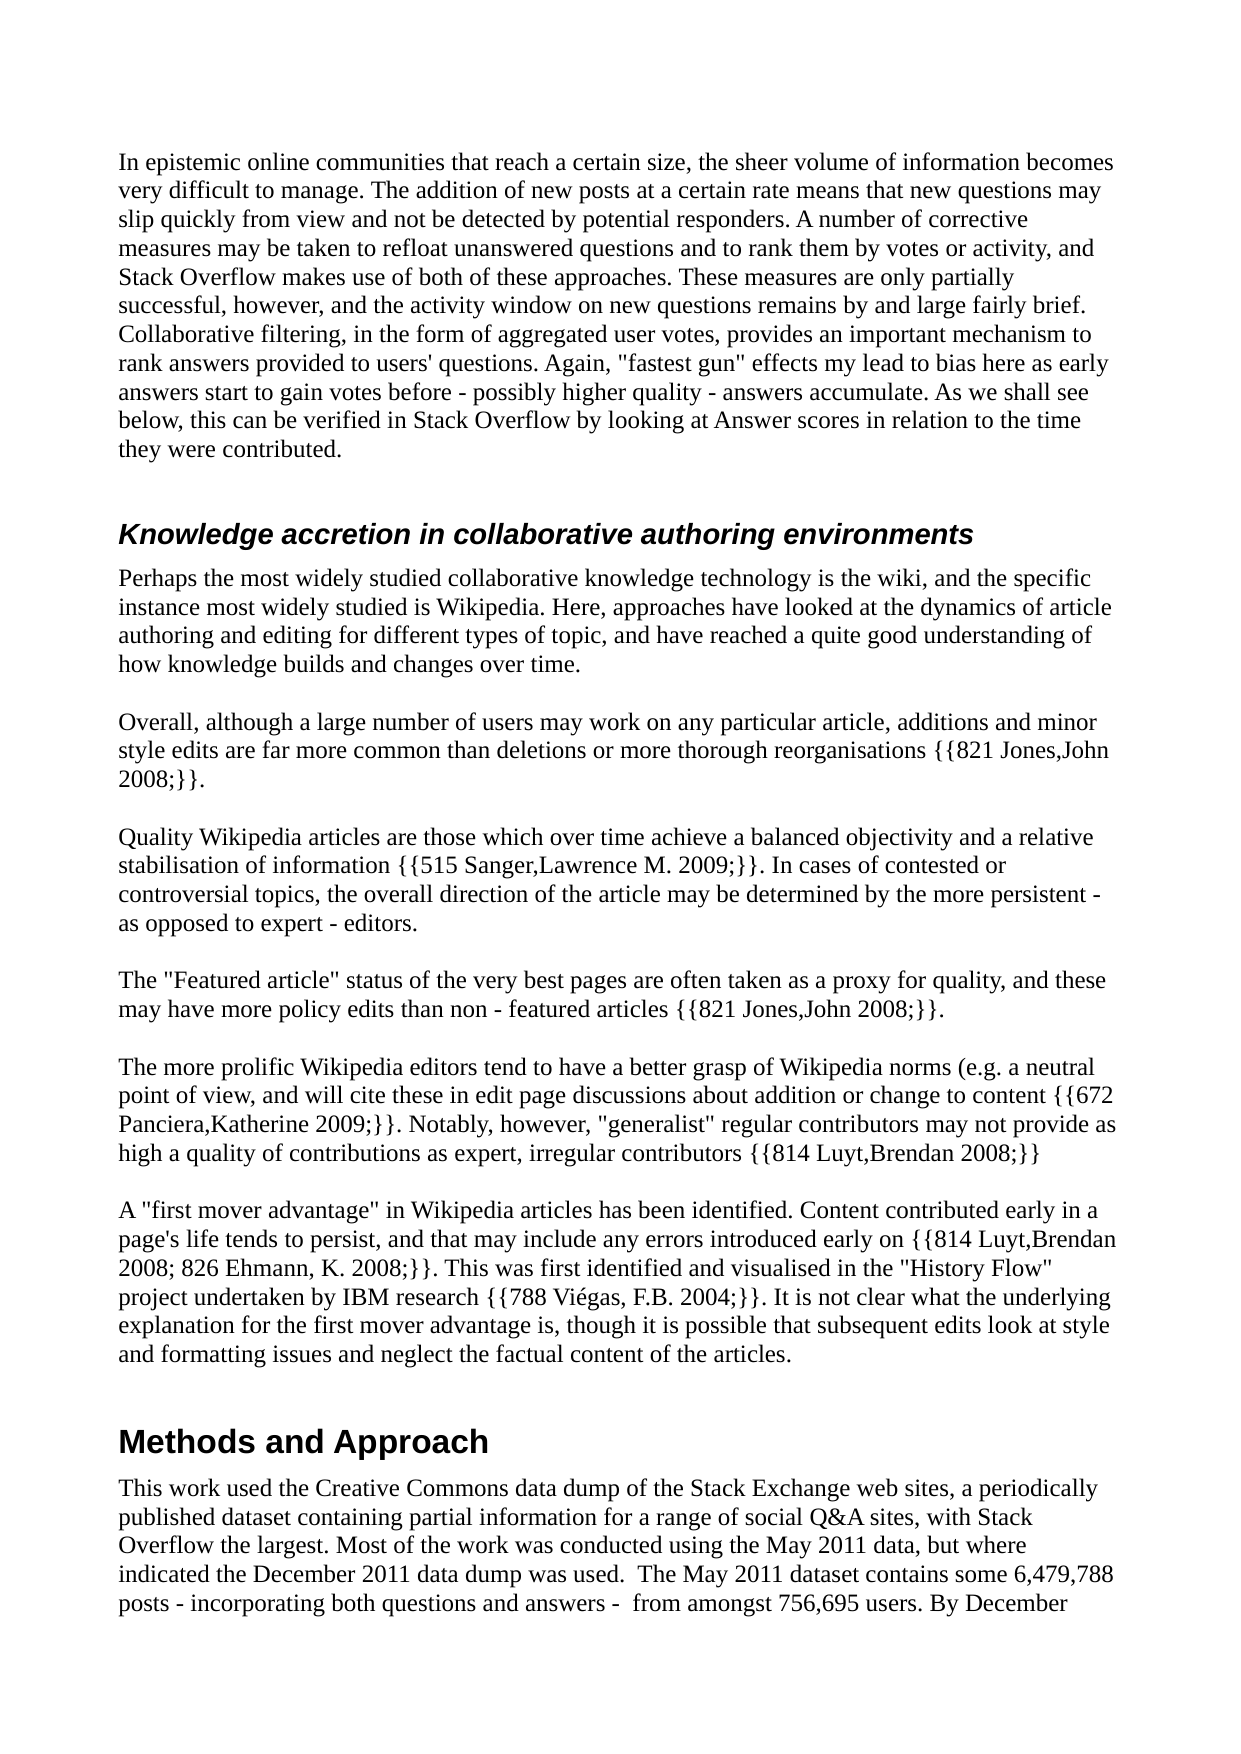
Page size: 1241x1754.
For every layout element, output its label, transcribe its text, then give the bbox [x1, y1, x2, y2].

subtitle Knowledge accretion in collaborative authoring environments [118, 517, 1122, 550]
text A "first mover advantage" in Wikipedia articles has been identified. Content contributed early in a page's life tends to persist, and that may include any errors introduced early on {{814 Luyt,Brendan 2008; 826 Ehmann, K. 2008;}}. This was first identified and visualised in the "History Flow" project undertaken by IBM research {{788 Viégas, F.B. 2004;}}. It is not clear what the underlying explanation for the first mover advantage is, though it is possible that subsequent edits look at style and formatting issues and neglect the factual content of the articles. [118, 1195, 1122, 1368]
text The "Featured article" status of the very best pages are often taken as a proxy for quality, and these may have more policy edits than non - featured articles {{821 Jones,John 2008;}}. [118, 965, 1122, 1023]
text Quality Wikipedia articles are those which over time achieve a balanced objectivity and a relative stabilisation of information {{515 Sanger,Lawrence M. 2009;}}. In cases of contested or controversial topics, the overall direction of the article may be determined by the more persistent - as opposed to expert - editors. [118, 822, 1122, 937]
text In epistemic online communities that reach a certain size, the sheer volume of information becomes very difficult to manage. The addition of new posts at a certain rate means that new questions may slip quickly from view and not be detected by potential responders. A number of corrective measures may be taken to refloat unanswered questions and to rank them by votes or activity, and Stack Overflow makes use of both of these approaches. These measures are only partially successful, however, and the activity window on new questions remains by and large fairly brief. [118, 147, 1122, 319]
subtitle Methods and Approach [118, 1422, 1122, 1460]
text Perhaps the most widely studied collaborative knowledge technology is the wiki, and the specific instance most widely studied is Wikipedia. Here, approaches have looked at the dynamics of article authoring and editing for different types of topic, and have reached a quite good understanding of how knowledge builds and changes over time. [118, 563, 1122, 678]
text The more prolific Wikipedia editors tend to have a better grasp of Wikipedia norms (e.g. a neutral point of view, and will cite these in edit page discussions about addition or change to content {{672 Panciera,Katherine 2009;}}. Notably, however, "generalist" regular contributors may not provide as high a quality of contributions as expert, irregular contributors {{814 Luyt,Brendan 2008;}} [118, 1052, 1122, 1167]
text Overall, although a large number of users may work on any particular article, additions and minor style edits are far more common than deletions or more thorough reorganisations {{821 Jones,John 2008;}}. [118, 707, 1122, 793]
text This work used the Creative Commons data dump of the Stack Exchange web sites, a periodically published dataset containing partial information for a range of social Q&A sites, with Stack Overflow the largest. Most of the work was conducted using the May 2011 data, but where indicated the December 2011 data dump was used. The May 2011 dataset contains some 6,479,788 posts - incorporating both questions and answers - from amongst 756,695 users. By December [118, 1473, 1122, 1617]
text Collaborative filtering, in the form of aggregated user votes, provides an important mechanism to rank answers provided to users' questions. Again, "fastest gun" effects my lead to bias here as early answers start to gain votes before - possibly higher quality - answers accumulate. As we shall see below, this can be verified in Stack Overflow by looking at Answer scores in relation to the time they were contributed. [118, 319, 1122, 463]
